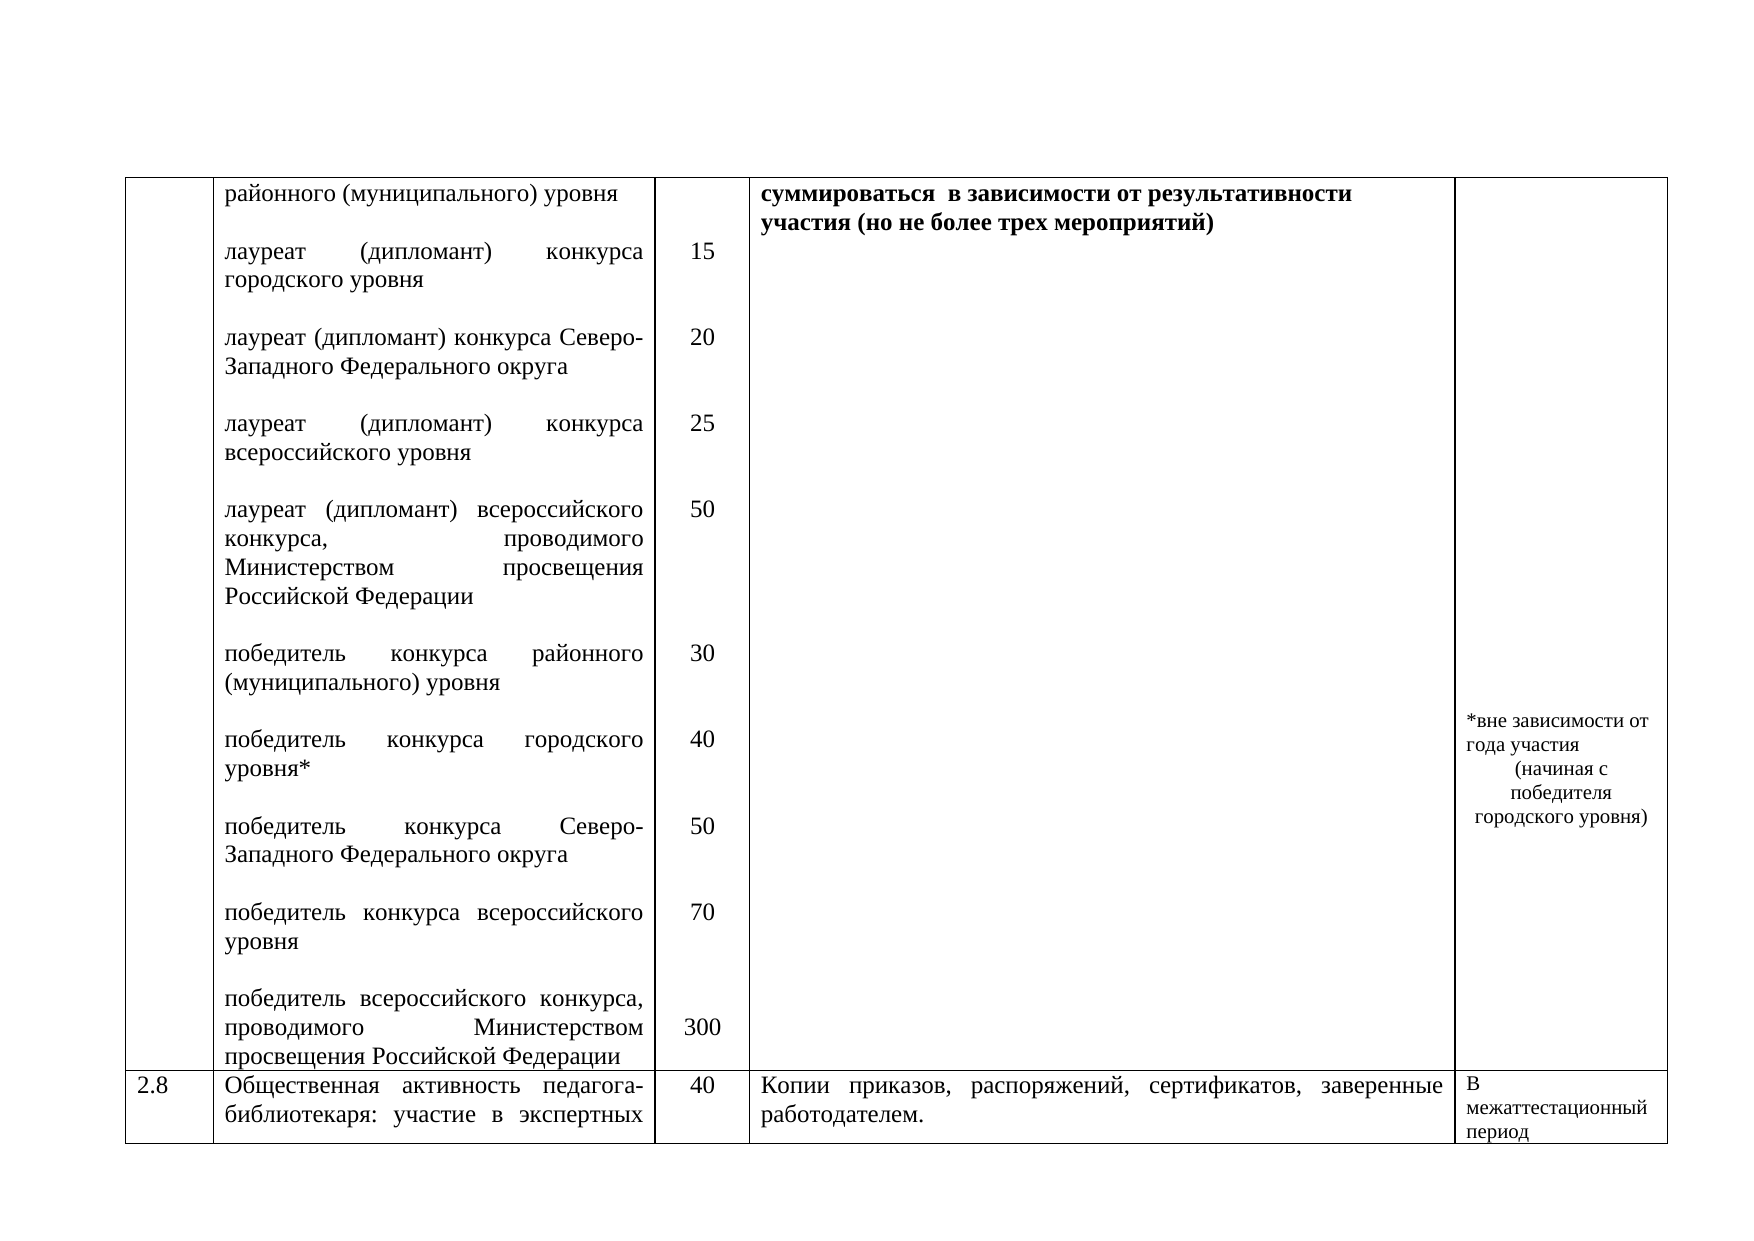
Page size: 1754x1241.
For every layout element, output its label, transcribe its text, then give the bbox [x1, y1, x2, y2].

table_cell 40 [656, 1071, 749, 1143]
table_cell [126, 178, 213, 1069]
table_cell районного (муниципального) уровня лауреат (дипломант) конкурса городского уровня лауреат (дипломант) конкурса Северо-Западного Федерального округа лауреат (дипломант) конкурса всероссийского уровня лауреат (дипломант) всероссийского конкурса, проводимого Министерством просвещения Российской Федерации победитель конкурса районного (муниципального) уровня победитель конкурса городского уровня* победитель конкурса Северо-Западного Федерального округа победитель конкурса всероссийского уровня победитель всероссийского конкурса, проводимого Министерством просвещения Российской Федерации [214, 178, 654, 1069]
table_cell 2.8 [126, 1071, 213, 1143]
table_cell Копии приказов, распоряжений, сертификатов, заверенные работодателем. [750, 1071, 1454, 1143]
table_cell суммироваться в зависимости от результативности участия (но не более трех мероприятий) [750, 178, 1454, 1069]
table_cell Общественная активность педагога-библиотекаря: участие в экспертных [214, 1071, 654, 1143]
table_cell В межаттестационный период [1456, 1071, 1667, 1143]
table_cell *вне зависимости от года участия (начиная с победителя городского уровня) [1456, 178, 1667, 1069]
table_cell 15 20 25 50 30 40 50 70 300 [656, 178, 749, 1069]
